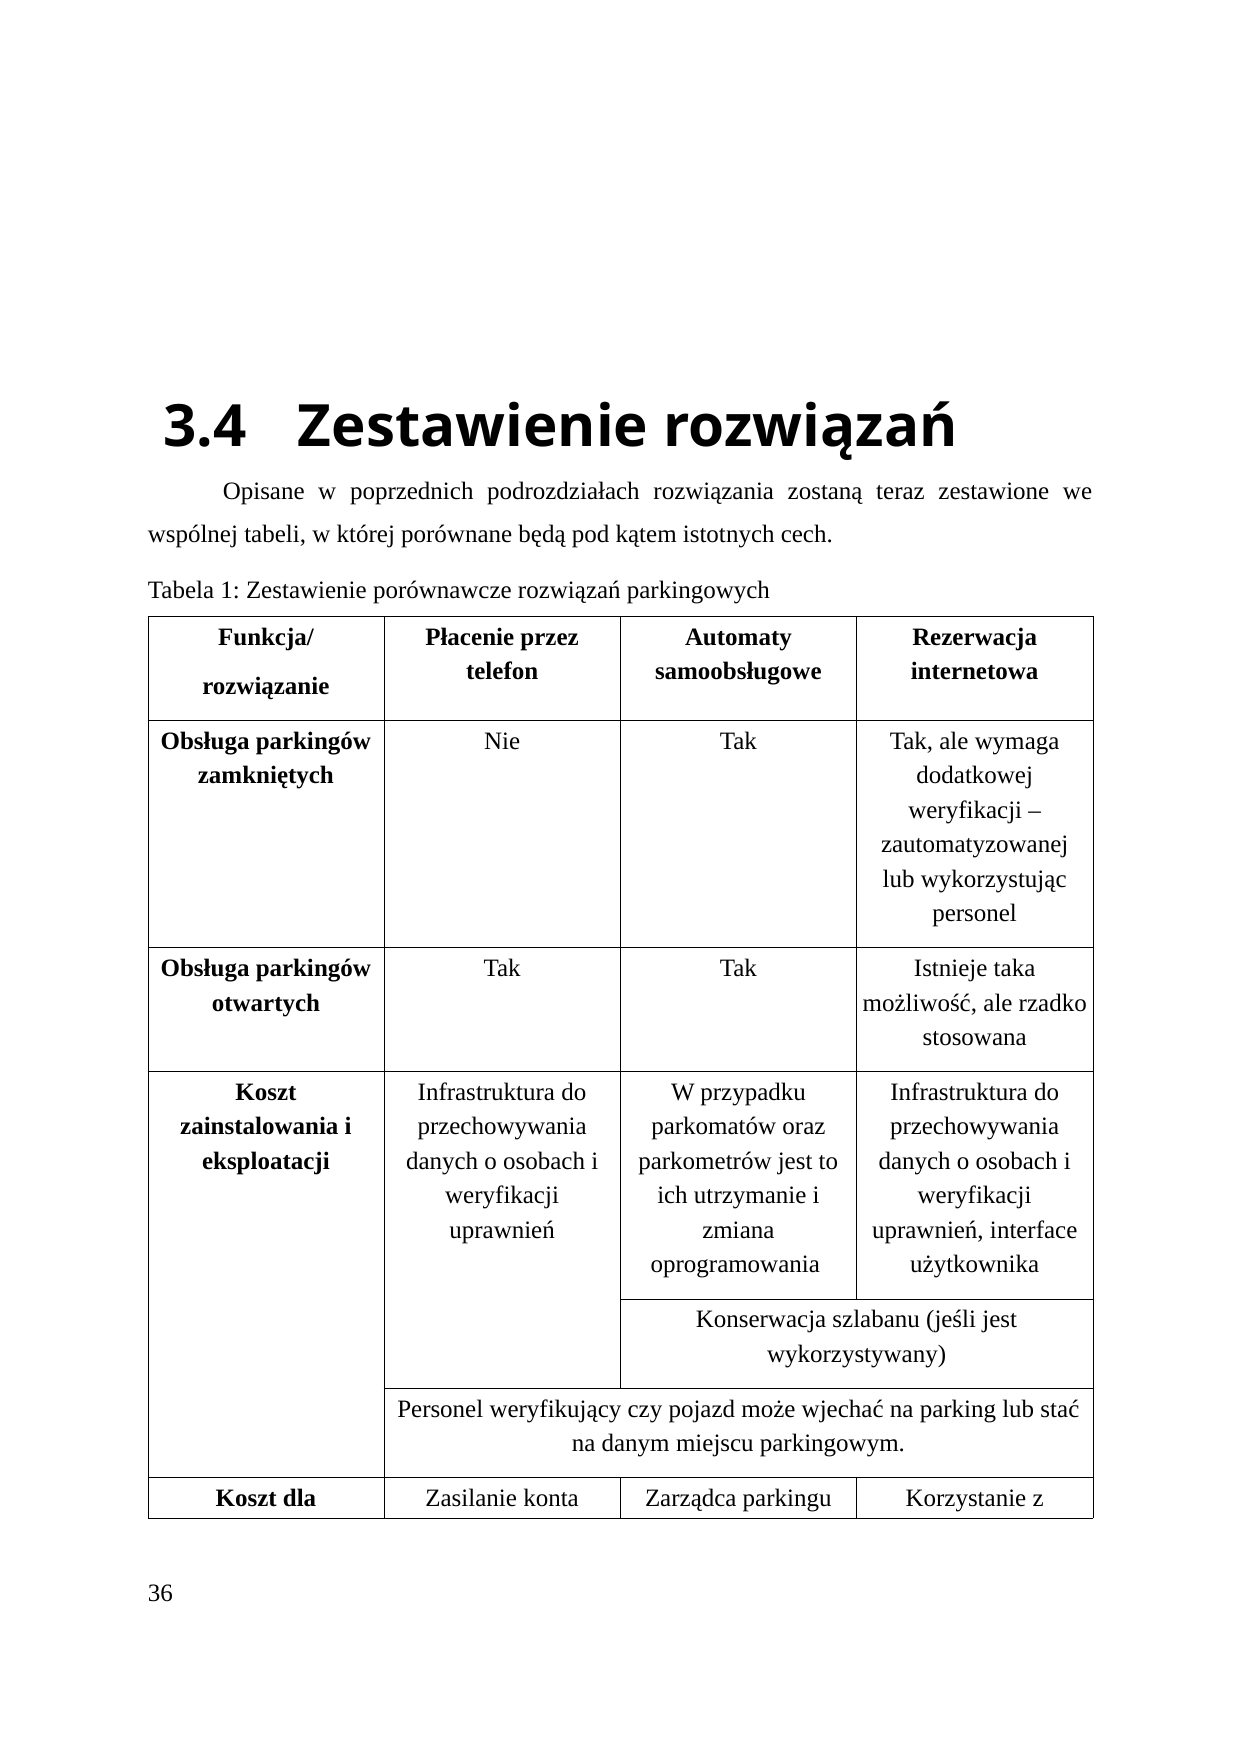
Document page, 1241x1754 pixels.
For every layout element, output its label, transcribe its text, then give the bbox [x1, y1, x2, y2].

subtitle Zestawienie rozwiązań [148, 384, 1093, 463]
table_cell Koszt dla [149, 1478, 384, 1517]
table_header Płacenie przez telefon [385, 617, 620, 720]
table_cell Zasilanie konta [385, 1478, 620, 1517]
table_cell Tak [621, 721, 856, 947]
table_cell Korzystanie z [857, 1478, 1093, 1517]
table_cell Obsługa parkingów otwartych [149, 948, 384, 1071]
table_cell W przypadku parkomatów oraz parkometrów jest to ich utrzymanie i zmiana oprogramowania [621, 1072, 856, 1298]
table_cell Infrastruktura do przechowywania danych o osobach i weryfikacji uprawnień, interface użytkownika [857, 1072, 1093, 1298]
table_cell Tak, ale wymaga dodatkowej weryfikacji – zautomatyzowanej lub wykorzystując personel [857, 721, 1093, 947]
table_header Funkcja/ rozwiązanie [149, 617, 384, 720]
table_header Rezerwacja internetowa [857, 617, 1093, 720]
table_cell Tak [621, 948, 856, 1071]
table_cell Koszt zainstalowania i eksploatacji [149, 1072, 384, 1477]
text Opisane w poprzednich podrozdziałach rozwiązania zostaną teraz zestawione we wspólnej tabeli, w której porównane będą pod kątem istotnych cech. [148, 476, 1093, 548]
table_cell Konserwacja szlabanu (jeśli jest wykorzystywany) [621, 1300, 1093, 1388]
table_cell Obsługa parkingów zamkniętych [149, 721, 384, 947]
table_cell Nie [385, 721, 620, 947]
table_cell Istnieje taka możliwość, ale rzadko stosowana [857, 948, 1093, 1071]
table_cell Tak [385, 948, 620, 1071]
table_header Automaty samoobsługowe [621, 617, 856, 720]
table_cell Infrastruktura do przechowywania danych o osobach i weryfikacji uprawnień [385, 1072, 620, 1388]
table_cell Zarządca parkingu [621, 1478, 856, 1517]
text Tabela 1: Zestawienie porównawcze rozwiązań parkingowych [148, 575, 1093, 603]
table_cell Personel weryfikujący czy pojazd może wjechać na parking lub stać na danym miejscu parkingowym. [385, 1389, 1093, 1477]
